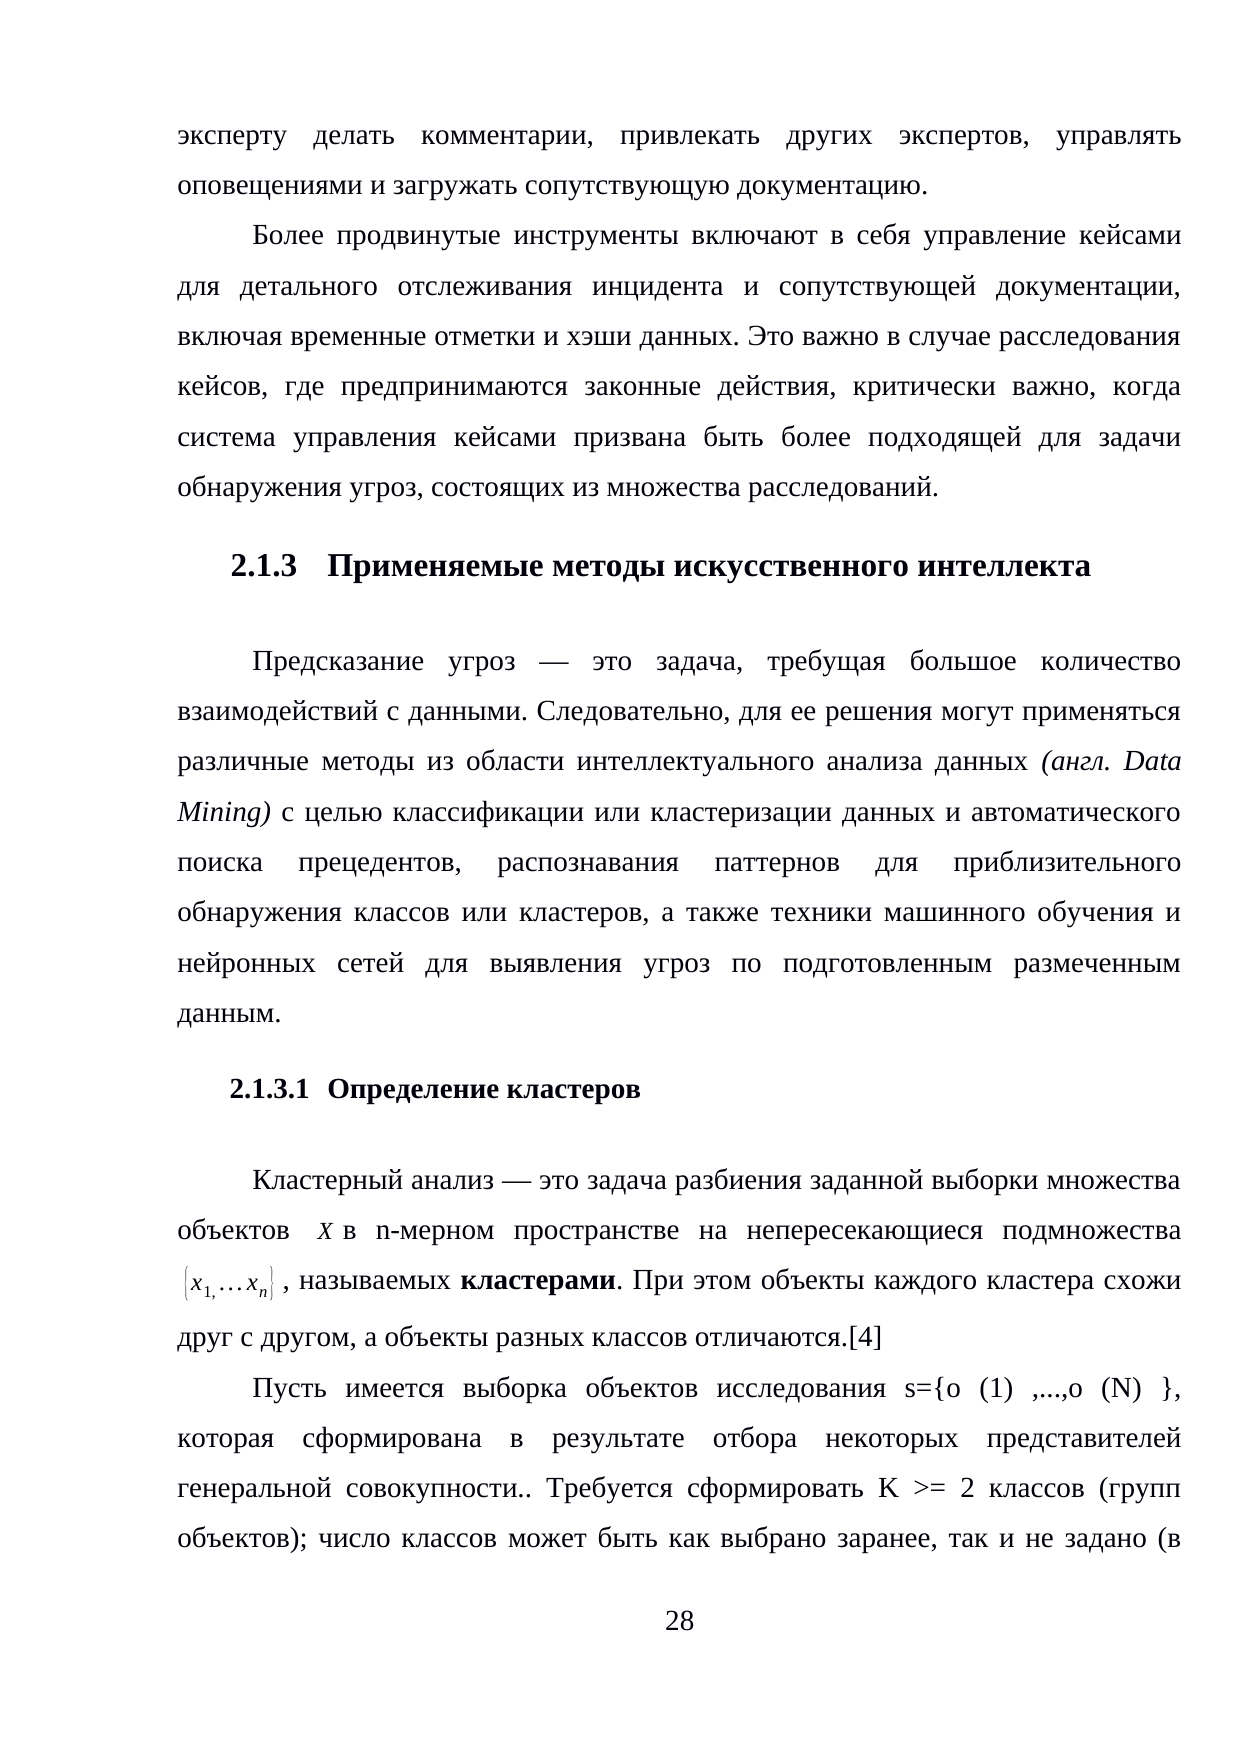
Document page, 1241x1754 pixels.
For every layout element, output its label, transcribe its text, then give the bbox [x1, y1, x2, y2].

subtitle Применяемые методы искусственного интеллекта [222, 545, 1182, 583]
text Кластерный анализ — это задача разбиения заданной выборки множества объектов в n-мерном пространстве на непересекающиеся подмножества , называемых кластерами. При этом объекты каждого кластера схожи друг с другом, а объекты разных классов отличаются.[4] [177, 1162, 1182, 1353]
text Предсказание угроз — это задача, требущая большое количество взаимодействий с данными. Следовательно, для ее решения могут применяться различные методы из области интеллектуального анализа данных (англ. Data Mining) с целью классификации или кластеризации данных и автоматического поиска прецедентов, распознавания паттернов для приблизительного обнаружения классов или кластеров, а также техники машинного обучения и нейронных сетей для выявления угроз по подготовленным размеченным данным. [177, 643, 1182, 1029]
text Более продвинутые инструменты включают в себя управление кейсами для детального отслеживания инцидента и сопутствующей документации, включая временные отметки и хэши данных. Это важно в случае расследования кейсов, где предпринимаются законные действия, критически важно, когда система управления кейсами призвана быть более подходящей для задачи обнаружения угроз, состоящих из множества расследований. [177, 217, 1182, 503]
text Пусть имеется выборка объектов исследования s={o (1) ,...,o (N) }, которая сформирована в результате отбора некоторых представителей генеральной совокупности.. Требуется сформировать K >= 2 классов (групп объектов); число классов может быть как выбрано заранее, так и не задано (в [177, 1370, 1182, 1554]
text эксперту делать комментарии, привлекать других экспертов, управлять оповещениями и загружать сопутствующую документацию. [177, 117, 1182, 201]
subtitle Определение кластеров [222, 1071, 1182, 1104]
